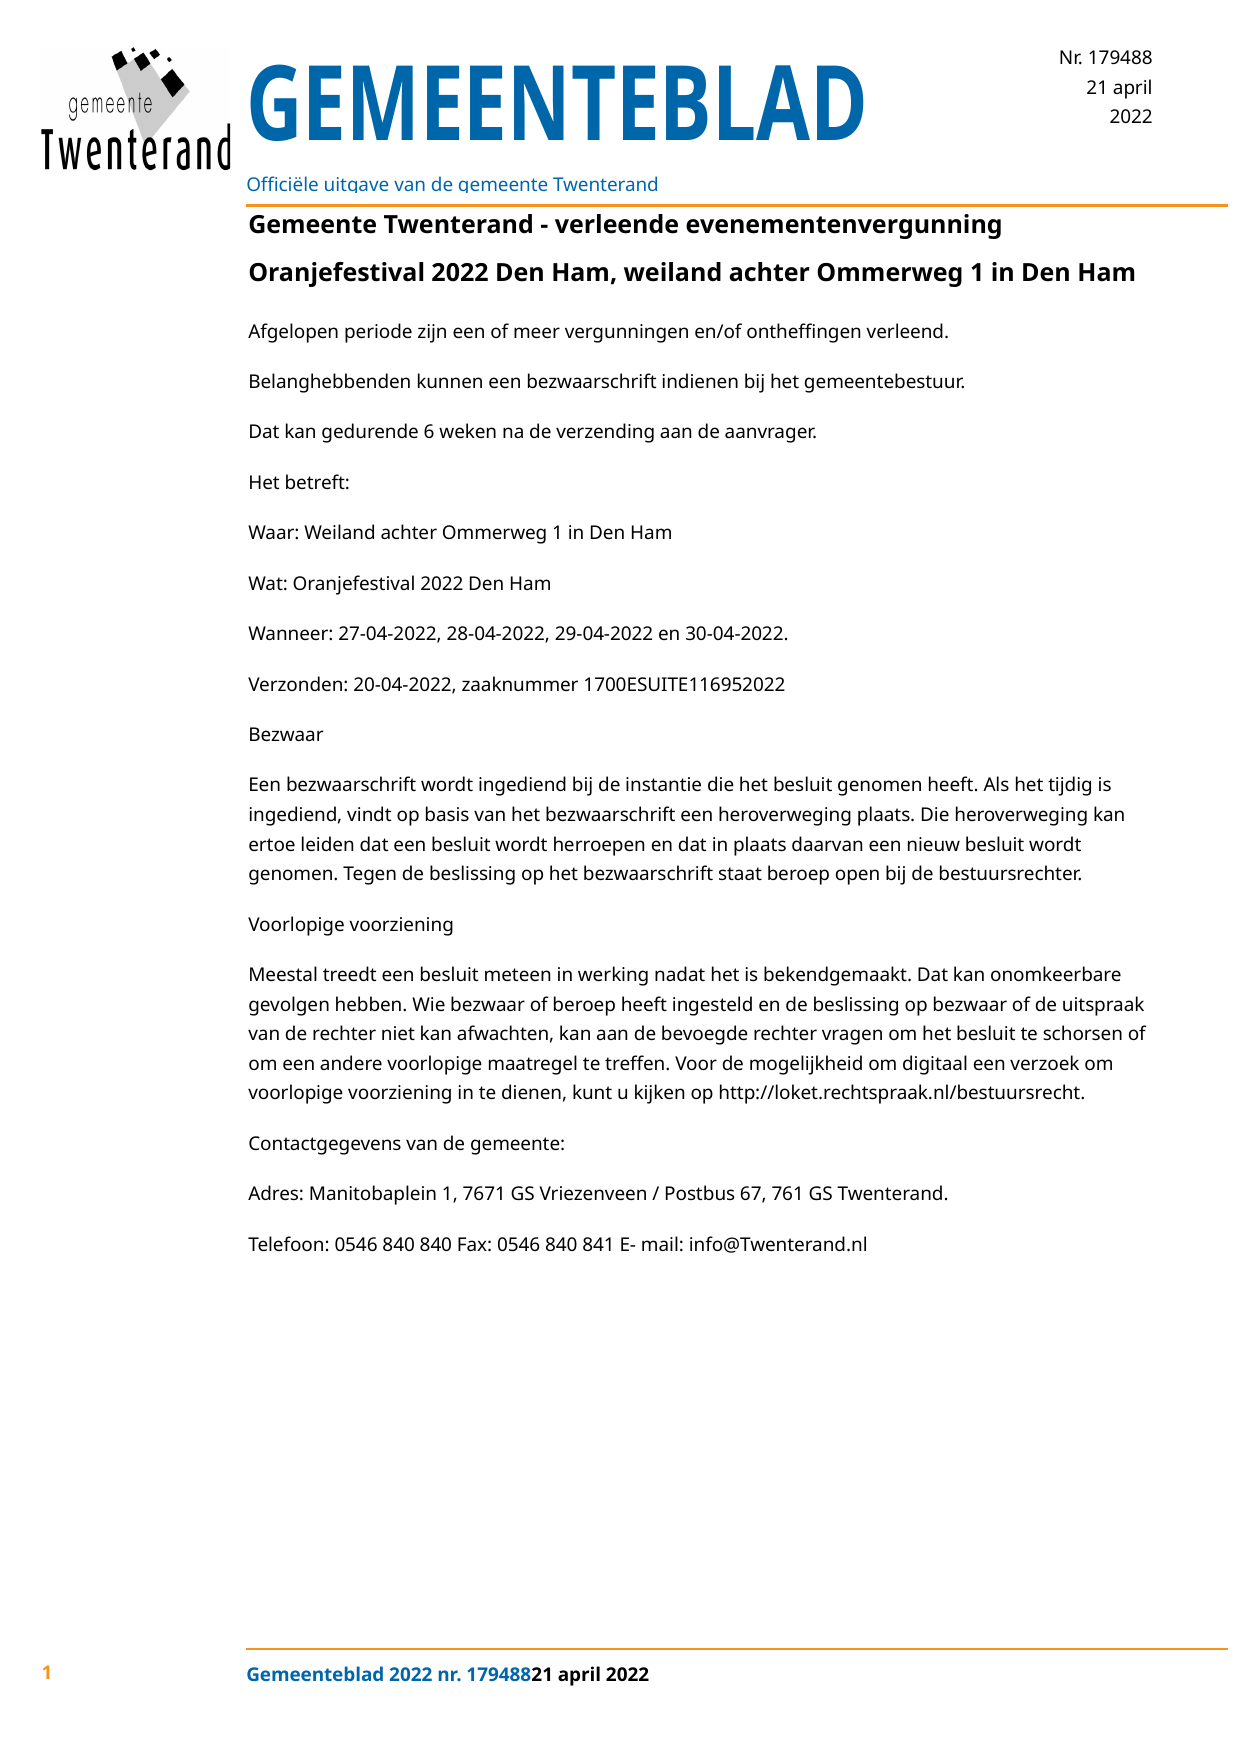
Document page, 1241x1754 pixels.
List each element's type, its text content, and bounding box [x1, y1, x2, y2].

text Waar: Weiland achter Ommerweg 1 in Den Ham [248, 519, 1152, 545]
text Een bezwaarschrift wordt ingediend bij de instantie die het besluit genomen heeft. Als het tijdig is ingediend, vindt op basis van het bezwaarschrift een heroverweging plaats. Die heroverweging kan ertoe leiden dat een besluit wordt herroepen en dat in plaats daarvan een nieuw besluit wordt genomen. Tegen de beslissing op het bezwaarschrift staat beroep open bij de bestuursrechter. [248, 772, 1152, 886]
text Het betreft: [248, 469, 1152, 495]
text Contactgegevens van de gemeente: [248, 1130, 1152, 1156]
text Wanneer: 27-04-2022, 28-04-2022, 29-04-2022 en 30-04-2022. [248, 620, 1152, 646]
text Voorlopige voorziening [248, 911, 1152, 937]
text Meestal treedt een besluit meteen in werking nadat het is bekendgemaakt. Dat kan onomkeerbare gevolgen hebben. Wie bezwaar of beroep heeft ingesteld en de beslissing op bezwaar of de uitspraak van de rechter niet kan afwachten, kan aan de bevoegde rechter vragen om het besluit te schorsen of om een andere voorlopige maatregel te treffen. Voor de mogelijkheid om digitaal een verzoek om voorlopige voorziening in te dienen, kunt u kijken op http://loket.rechtspraak.nl/bestuursrecht. [248, 961, 1152, 1105]
text Dat kan gedurende 6 weken na de verzending aan de aanvrager. [248, 419, 1152, 444]
text Adres: Manitobaplein 1, 7671 GS Vriezenveen / Postbus 67, 761 GS Twenterand. [248, 1180, 1152, 1206]
text Bezwaar [248, 721, 1152, 747]
text Belanghebbenden kunnen een bezwaarschrift indienen bij het gemeentebestuur. [248, 368, 1152, 394]
picture [41, 47, 231, 172]
text Gemeente Twenterand - verleende evenementenvergunning Oranjefestival 2022 Den Ham, weiland achter Ommerweg 1 in Den Ham [248, 207, 1152, 288]
text Telefoon: 0546 840 840 Fax: 0546 840 841 E- mail: info@Twenterand.nl [248, 1231, 1152, 1257]
text Verzonden: 20-04-2022, zaaknummer 1700ESUITE116952022 [248, 671, 1152, 697]
text Afgelopen periode zijn een of meer vergunningen en/of ontheffingen verleend. [248, 318, 1152, 344]
text Wat: Oranjefestival 2022 Den Ham [248, 570, 1152, 596]
